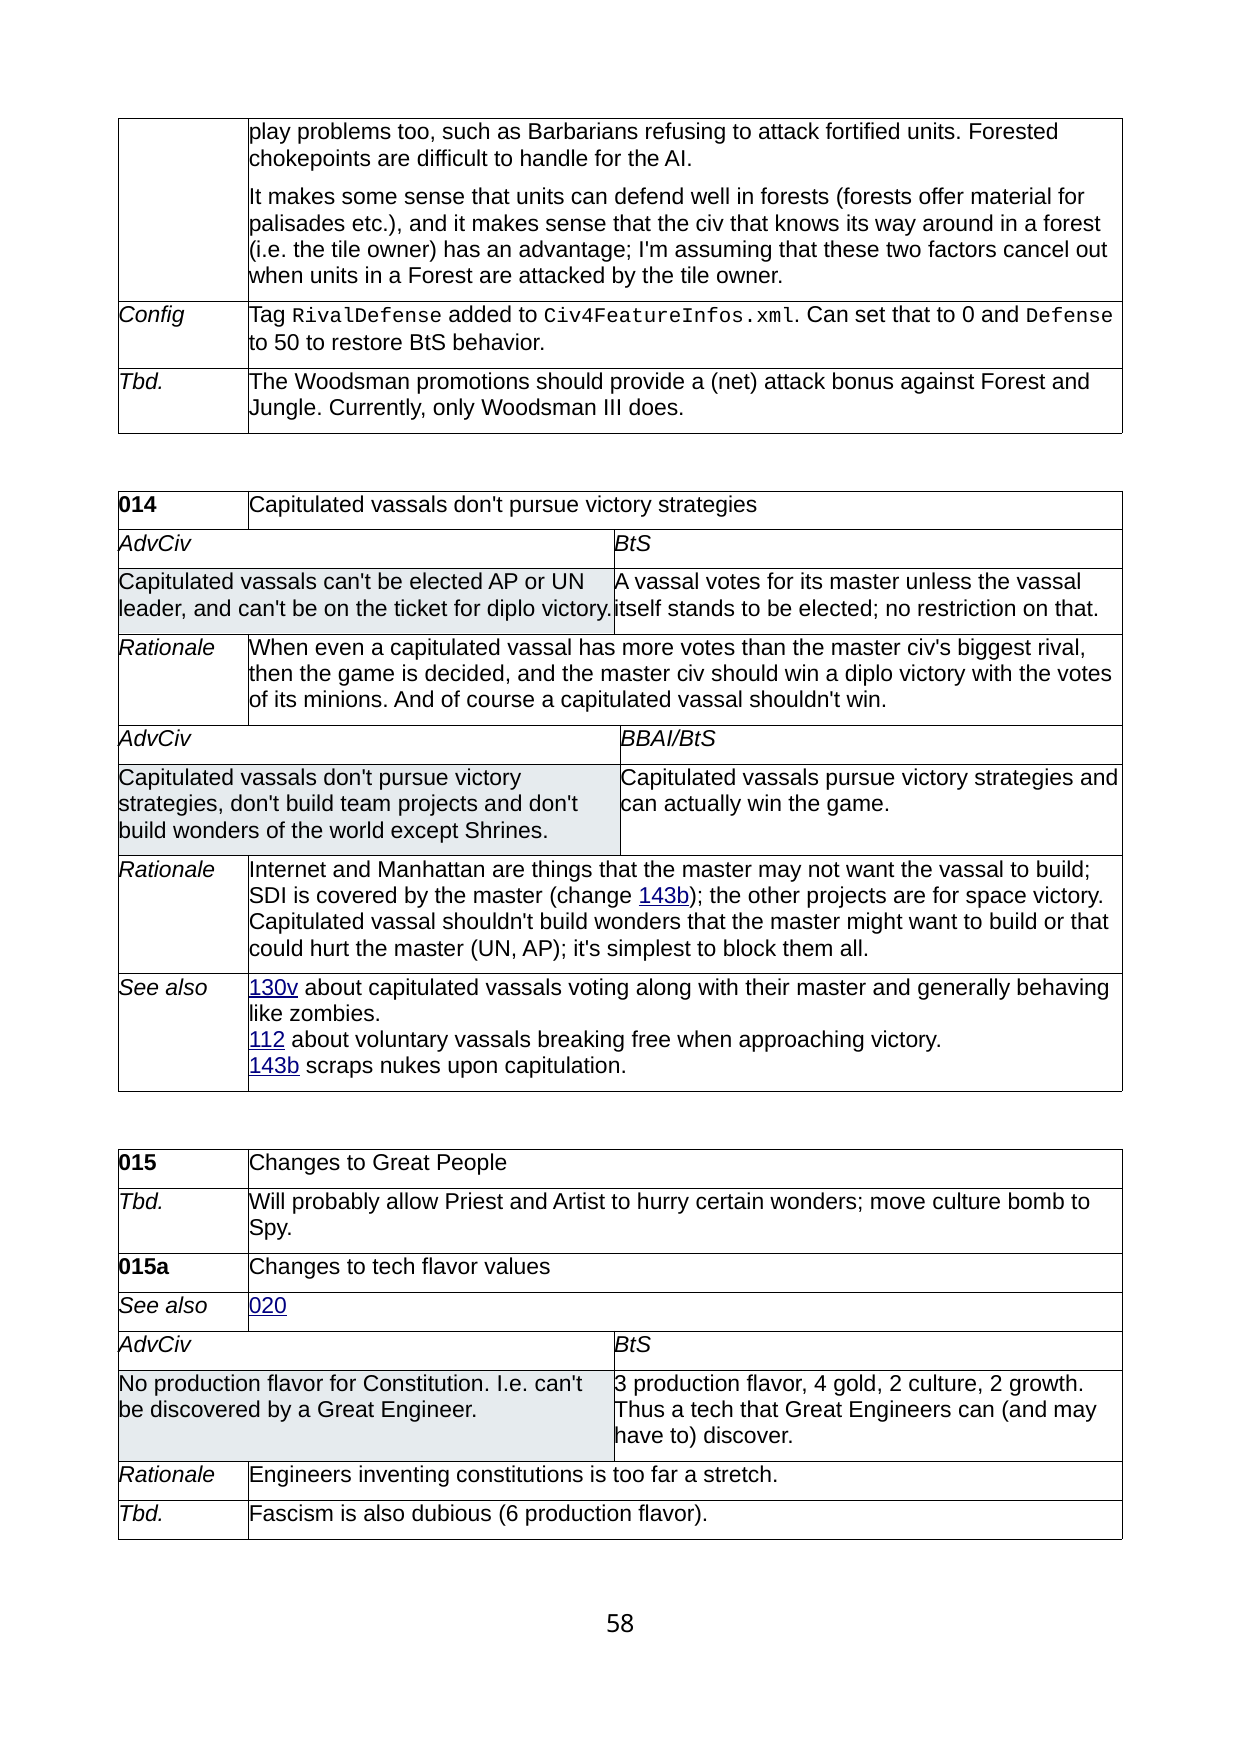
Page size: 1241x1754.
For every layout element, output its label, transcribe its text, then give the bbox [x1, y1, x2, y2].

table_cell The Woodsman promotions should provide a (net) attack bonus against Forest and Jungle. Currently, only Woodsman III does. [249, 369, 1122, 433]
table_cell Tbd. [119, 1189, 248, 1253]
table_cell BtS [615, 1332, 1122, 1369]
table_cell Engineers inventing constitutions is too far a stretch. [249, 1462, 1122, 1500]
table_header Capitulated vassals don't pursue victory strategies [249, 492, 1122, 529]
table_header 015 [119, 1150, 248, 1188]
table_cell 020 [249, 1293, 1122, 1331]
table_cell Capitulated vassals don't pursue victory strategies, don't build team projects and don't build wonders of the world except Shrines. [119, 765, 620, 855]
table_cell 015a [119, 1254, 248, 1292]
table_cell AdvCiv [119, 1332, 614, 1369]
table_cell Rationale [119, 1462, 248, 1500]
table_cell 130v about capitulated vassals voting along with their master and generally behaving like zombies. 112 about voluntary vassals breaking free when approaching victory. 143b scraps nukes upon capitulation. [249, 974, 1122, 1091]
table_cell BtS [615, 530, 1122, 568]
table_header Changes to Great People [249, 1150, 1122, 1188]
table_cell Config [119, 302, 248, 368]
table_cell A vassal votes for its master unless the vassal itself stands to be elected; no restriction on that. [615, 569, 1122, 633]
table_cell When even a capitulated vassal has more votes than the master civ's biggest rival, then the game is decided, and the master civ should win a diplo victory with the votes of its minions. And of course a capitulated vassal shouldn't win. [249, 635, 1122, 725]
table_cell [119, 119, 248, 301]
table_cell Changes to tech flavor values [249, 1254, 1122, 1292]
table_cell Tbd. [119, 369, 248, 433]
table_cell BBAI/BtS [621, 726, 1122, 764]
table_cell Capitulated vassals can't be elected AP or UN leader, and can't be on the ticket for diplo victory. [119, 569, 614, 633]
table_cell See also [119, 1293, 248, 1331]
table_cell No production flavor for Constitution. I.e. can't be discovered by a Great Engineer. [119, 1371, 614, 1461]
table_cell Rationale [119, 635, 248, 725]
table_cell Internet and Manhattan are things that the master may not want the vassal to build; SDI is covered by the master (change 143b); the other projects are for space victory. Capitulated vassal shouldn't build wonders that the master might want to build or that could hurt the master (UN, AP); it's simplest to block them all. [249, 856, 1122, 973]
table_cell Tag RivalDefense added to Civ4FeatureInfos.xml. Can set that to 0 and Defense to 50 to restore BtS behavior. [249, 302, 1122, 368]
table_cell Will probably allow Priest and Artist to hurry certain wonders; move culture bomb to Spy. [249, 1189, 1122, 1253]
table_cell Capitulated vassals pursue victory strategies and can actually win the game. [621, 765, 1122, 855]
table_cell Tbd. [119, 1501, 248, 1539]
table_cell AdvCiv [119, 726, 620, 764]
table_cell See also [119, 974, 248, 1091]
table_header 014 [119, 492, 248, 529]
table_cell 3 production flavor, 4 gold, 2 culture, 2 growth. Thus a tech that Great Engineers can (and may have to) discover. [615, 1371, 1122, 1461]
table_cell AdvCiv [119, 530, 614, 568]
table_cell Fascism is also dubious (6 production flavor). [249, 1501, 1122, 1539]
table_cell Rationale [119, 856, 248, 973]
table_cell play problems too, such as Barbarians refusing to attack fortified units. Forested chokepoints are difficult to handle for the AI. It makes some sense that units can defend well in forests (forests offer material for palisades etc.), and it makes sense that the civ that knows its way around in a forest (i.e. the tile owner) has an advantage; I'm assuming that these two factors cancel out when units in a Forest are attacked by the tile owner. [249, 119, 1122, 301]
